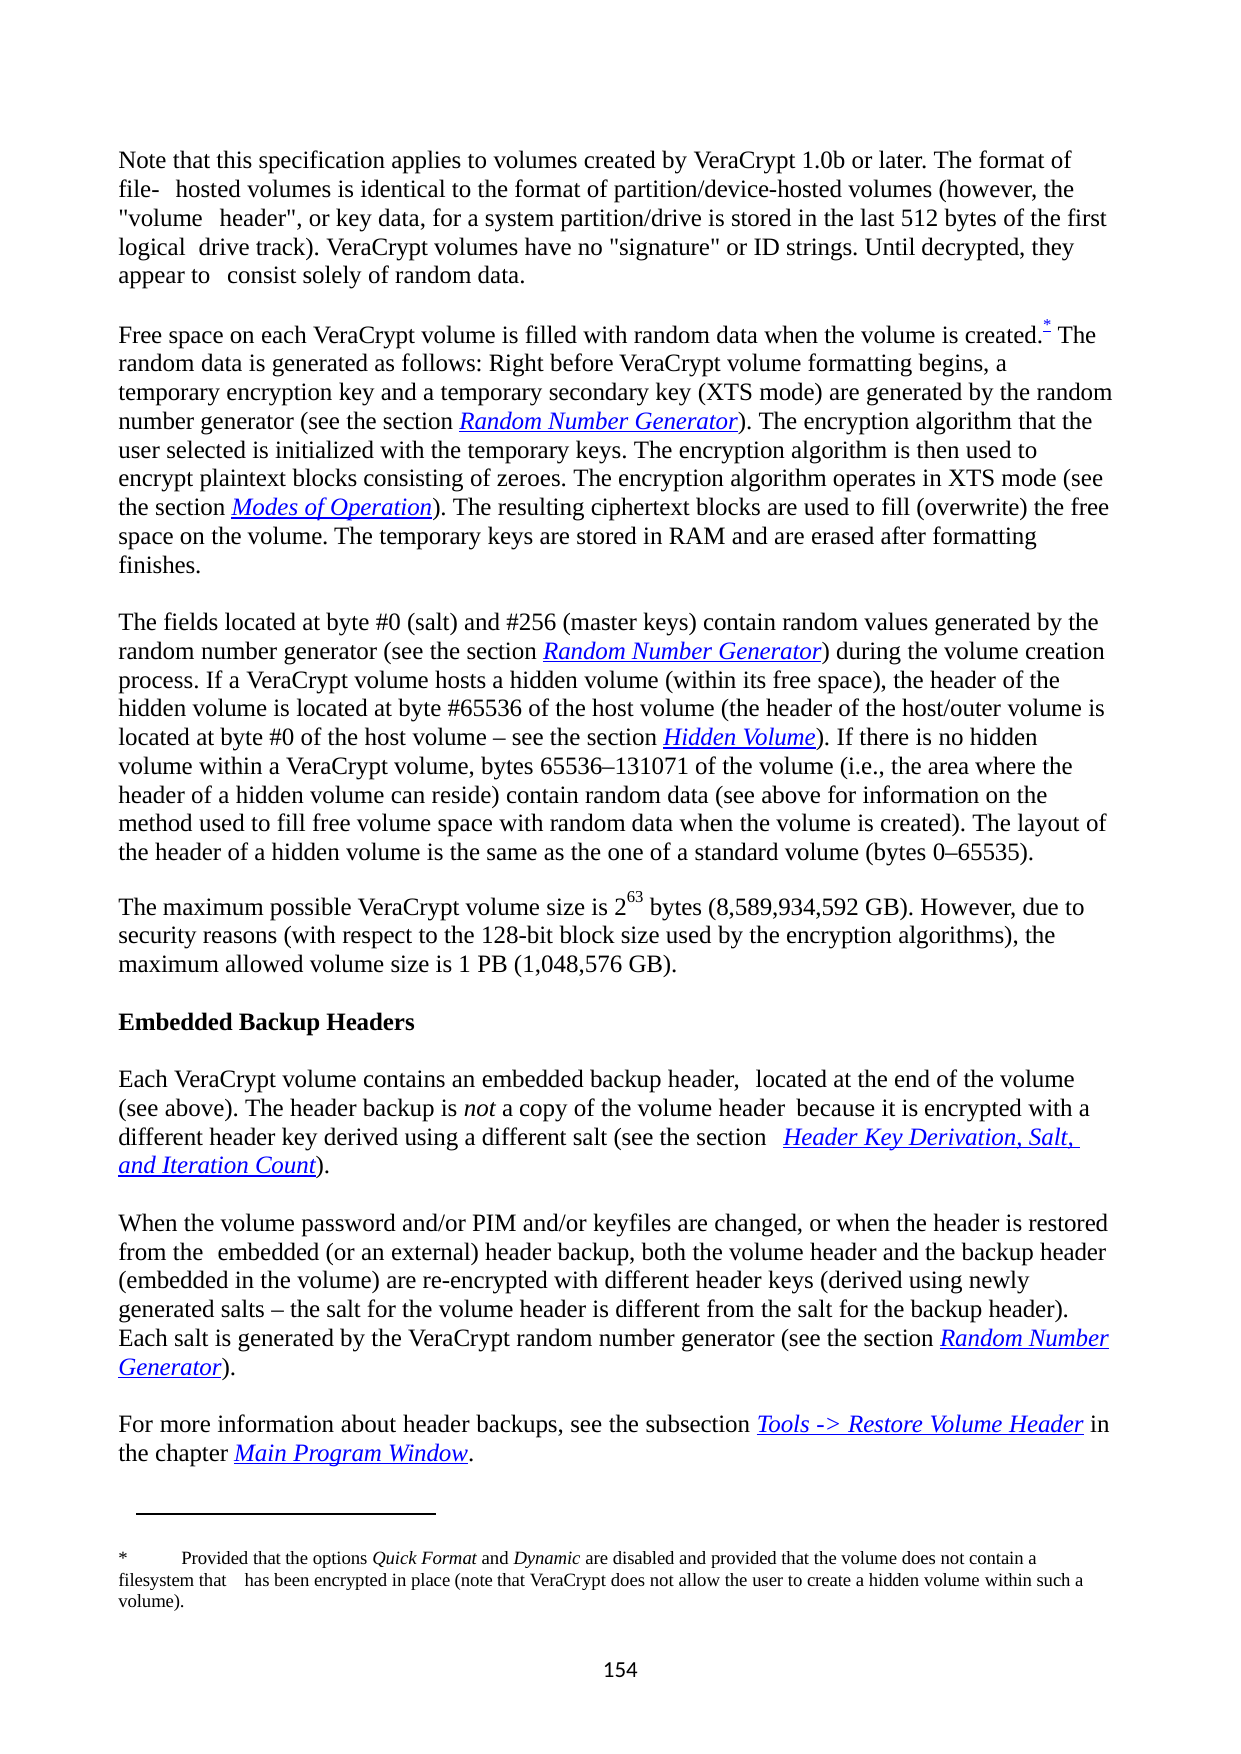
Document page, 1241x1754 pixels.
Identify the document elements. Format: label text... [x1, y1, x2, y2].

text Each VeraCrypt volume contains an embedded backup header, located at the end of the volume (see above). The header backup is not a copy of the volume header because it is encrypted with a different header key derived using a different salt (see the section Header Key Derivation, Salt, and Iteration Count). [118, 1064, 1116, 1179]
text The maximum possible VeraCrypt volume size is 263 bytes (8,589,934,592 GB). However, due to security reasons (with respect to the 128-bit block size used by the encryption algorithms), the maximum allowed volume size is 1 PB (1,048,576 GB). [118, 886, 1109, 978]
list Provided that the options Quick Format and Dynamic are disabled and provided that the volume does not contain a filesystem that has been encrypted in place (note that VeraCrypt does not allow the user to create a hidden volume within such a volume). [118, 1547, 1101, 1612]
text Embedded Backup Headers [118, 1007, 1117, 1036]
text The fields located at byte #0 (salt) and #256 (master keys) contain random values generated by the random number generator (see the section Random Number Generator) during the volume creation process. If a VeraCrypt volume hosts a hidden volume (within its free space), the header of the hidden volume is located at byte #65536 of the host volume (the header of the host/outer volume is located at byte #0 of the host volume – see the section Hidden Volume). If there is no hidden volume within a VeraCrypt volume, bytes 65536–131071 of the volume (i.e., the area where the header of a hidden volume can reside) contain random data (see above for information on the method used to fill free volume space with random data when the volume is created). The layout of the header of a hidden volume is the same as the one of a standard volume (bytes 0–65535). [118, 607, 1111, 866]
text Free space on each VeraCrypt volume is filled with random data when the volume is created.* The random data is generated as follows: Right before VeraCrypt volume formatting begins, a temporary encryption key and a temporary secondary key (XTS mode) are generated by the random number generator (see the section Random Number Generator). The encryption algorithm that the user selected is initialized with the temporary keys. The encryption algorithm is then used to encrypt plaintext blocks consisting of zeroes. The encryption algorithm operates in XTS mode (see the section Modes of Operation). The resulting ciphertext blocks are used to fill (overwrite) the free space on the volume. The temporary keys are stored in RAM and are erased after formatting finishes. [118, 314, 1118, 578]
text For more information about header backups, see the subsection Tools -> Restore Volume Header in the chapter Main Program Window. [118, 1409, 1122, 1466]
text When the volume password and/or PIM and/or keyfiles are changed, or when the header is restored from the embedded (or an external) header backup, both the volume header and the backup header (embedded in the volume) are re-encrypted with different header keys (derived using newly generated salts – the salt for the volume header is different from the salt for the backup header). Each salt is generated by the VeraCrypt random number generator (see the section Random Number Generator). [118, 1208, 1116, 1380]
subtitle Note that this specification applies to volumes created by VeraCrypt 1.0b or later. The format of file- hosted volumes is identical to the format of partition/device-hosted volumes (however, the "volume header", or key data, for a system partition/drive is stored in the last 512 bytes of the first logical drive track). VeraCrypt volumes have no "signature" or ID strings. Until decrypted, they appear to consist solely of random data. [118, 145, 1116, 289]
